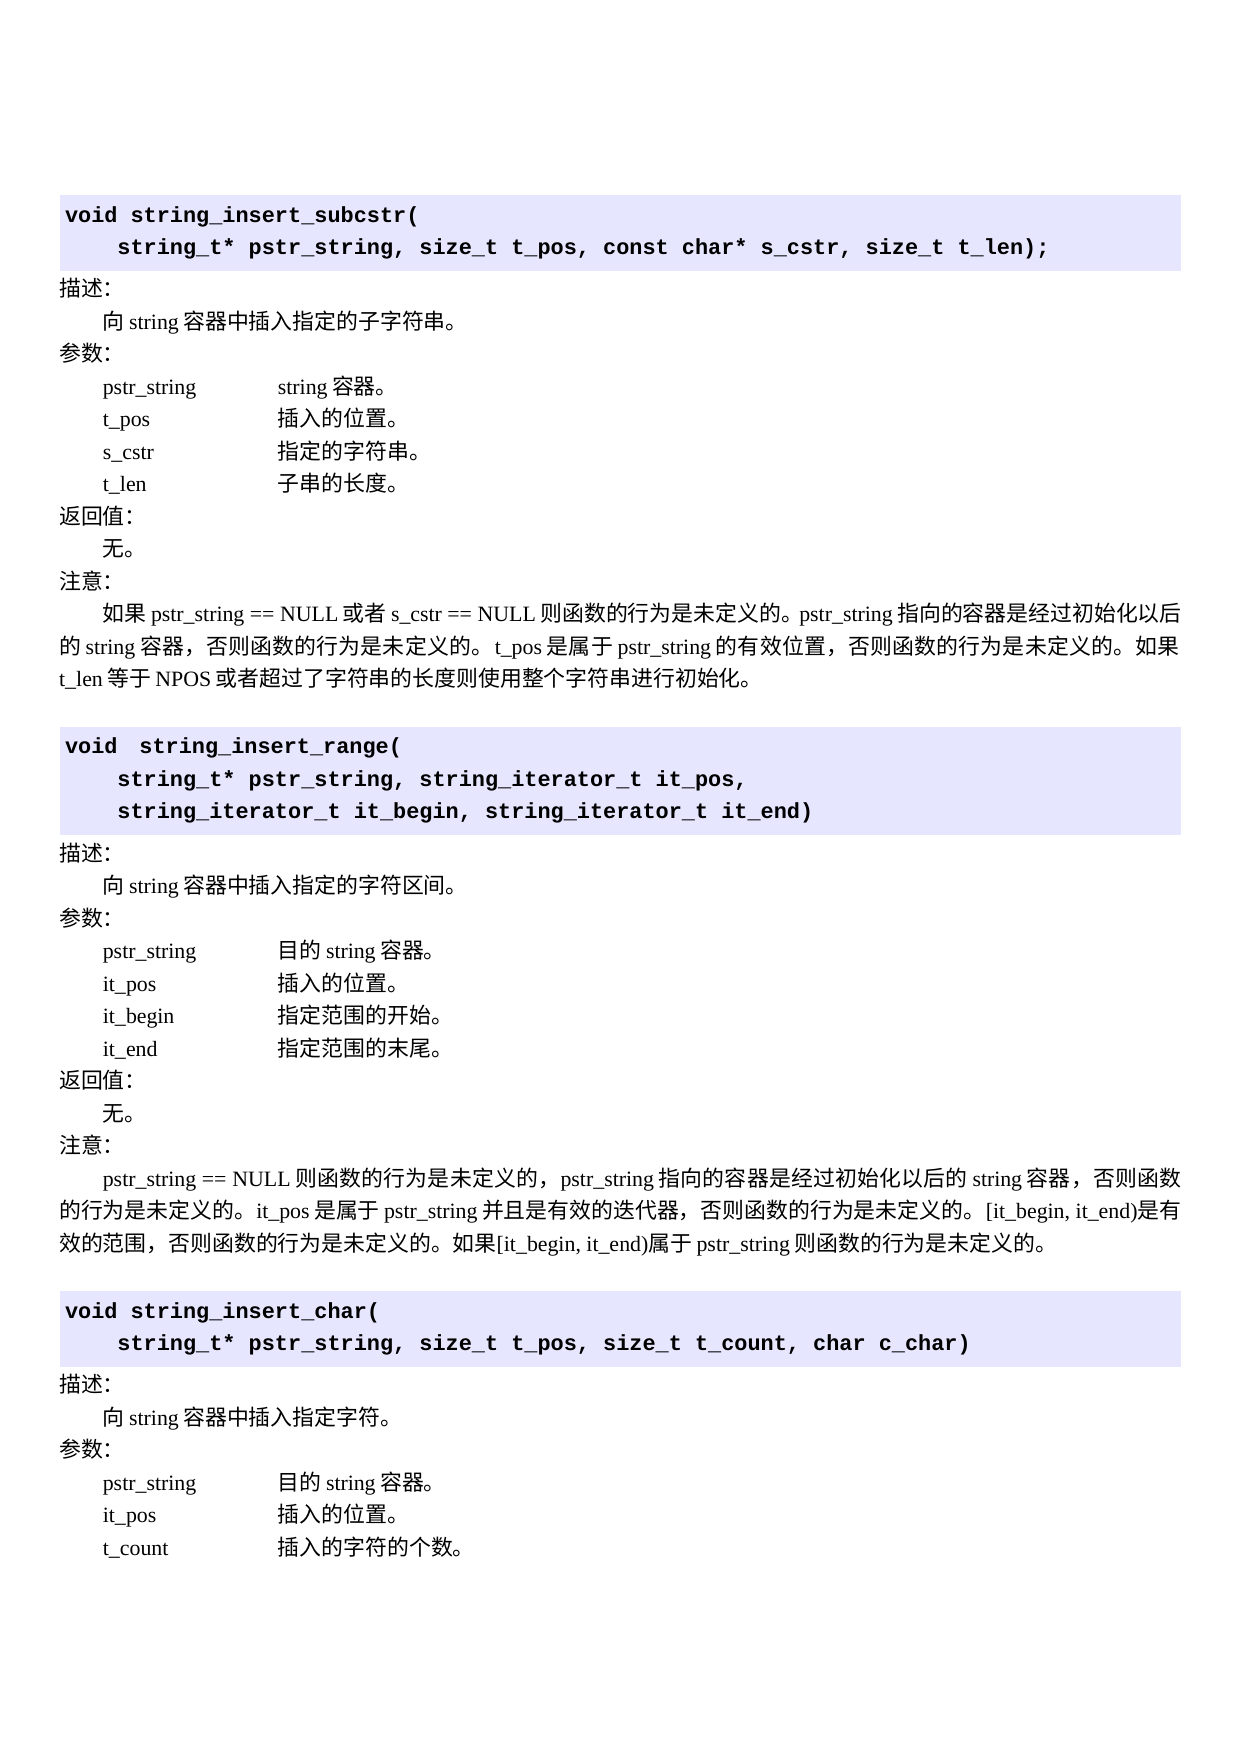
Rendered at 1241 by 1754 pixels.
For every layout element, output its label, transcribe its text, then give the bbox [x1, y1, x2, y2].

text 注意： [59, 563, 1181, 596]
text 参数： [59, 900, 1181, 933]
text it_end 指定范围的末尾。 [59, 1030, 1181, 1063]
table_header void string_insert_char( string_t* pstr_string, size_t t_pos, size_t t_count, char c_char) [60, 1291, 1181, 1367]
text it_begin 指定范围的开始。 [59, 998, 1181, 1030]
text 向string容器中插入指定的子字符串。 [59, 303, 1181, 336]
text 如果pstr_string == NULL或者s_cstr == NULL则函数的行为是未定义的。pstr_string指向的容器是经过初始化以后的string容器，否则函数的行为是未定义的。t_pos是属于pstr_string的有效位置，否则函数的行为是未定义的。如果t_len等于NPOS或者超过了字符串的长度则使用整个字符串进行初始化。 [59, 596, 1181, 693]
text t_pos 插入的位置。 [59, 401, 1181, 433]
text t_count 插入的字符的个数。 [59, 1529, 1181, 1562]
text 参数： [59, 1432, 1181, 1464]
text pstr_string 目的string容器。 [59, 1464, 1181, 1497]
text 描述： [59, 1368, 1181, 1399]
text it_pos 插入的位置。 [59, 1497, 1181, 1529]
text 向string容器中插入指定字符。 [59, 1399, 1181, 1432]
text 无。 [59, 531, 1181, 563]
text 无。 [59, 1095, 1181, 1128]
table_header void string_insert_subcstr( string_t* pstr_string, size_t t_pos, const char* s_cstr, size_t t_len); [60, 195, 1181, 271]
text 描述： [59, 272, 1181, 303]
text pstr_string == NULL则函数的行为是未定义的，pstr_string指向的容器是经过初始化以后的string容器，否则函数的行为是未定义的。it_pos是属于pstr_string并且是有效的迭代器，否则函数的行为是未定义的。[it_begin, it_end)是有效的范围，否则函数的行为是未定义的。如果[it_begin, it_end)属于pstr_string则函数的行为是未定义的。 [59, 1160, 1181, 1258]
text t_len 子串的长度。 [59, 466, 1181, 498]
text 参数： [59, 336, 1181, 368]
text 注意： [59, 1128, 1181, 1160]
text 向string容器中插入指定的字符区间。 [59, 868, 1181, 900]
text pstr_string 目的string容器。 [59, 933, 1181, 965]
text s_cstr 指定的字符串。 [59, 433, 1181, 466]
text 返回值： [59, 498, 1181, 531]
text it_pos 插入的位置。 [59, 965, 1181, 998]
table_header void string_insert_range( string_t* pstr_string, string_iterator_t it_pos, string_iterator_t it_begin, string_iterator_t it_end) [60, 727, 1181, 835]
text 返回值： [59, 1063, 1181, 1095]
text 描述： [59, 836, 1181, 868]
text pstr_string string容器。 [59, 368, 1181, 401]
